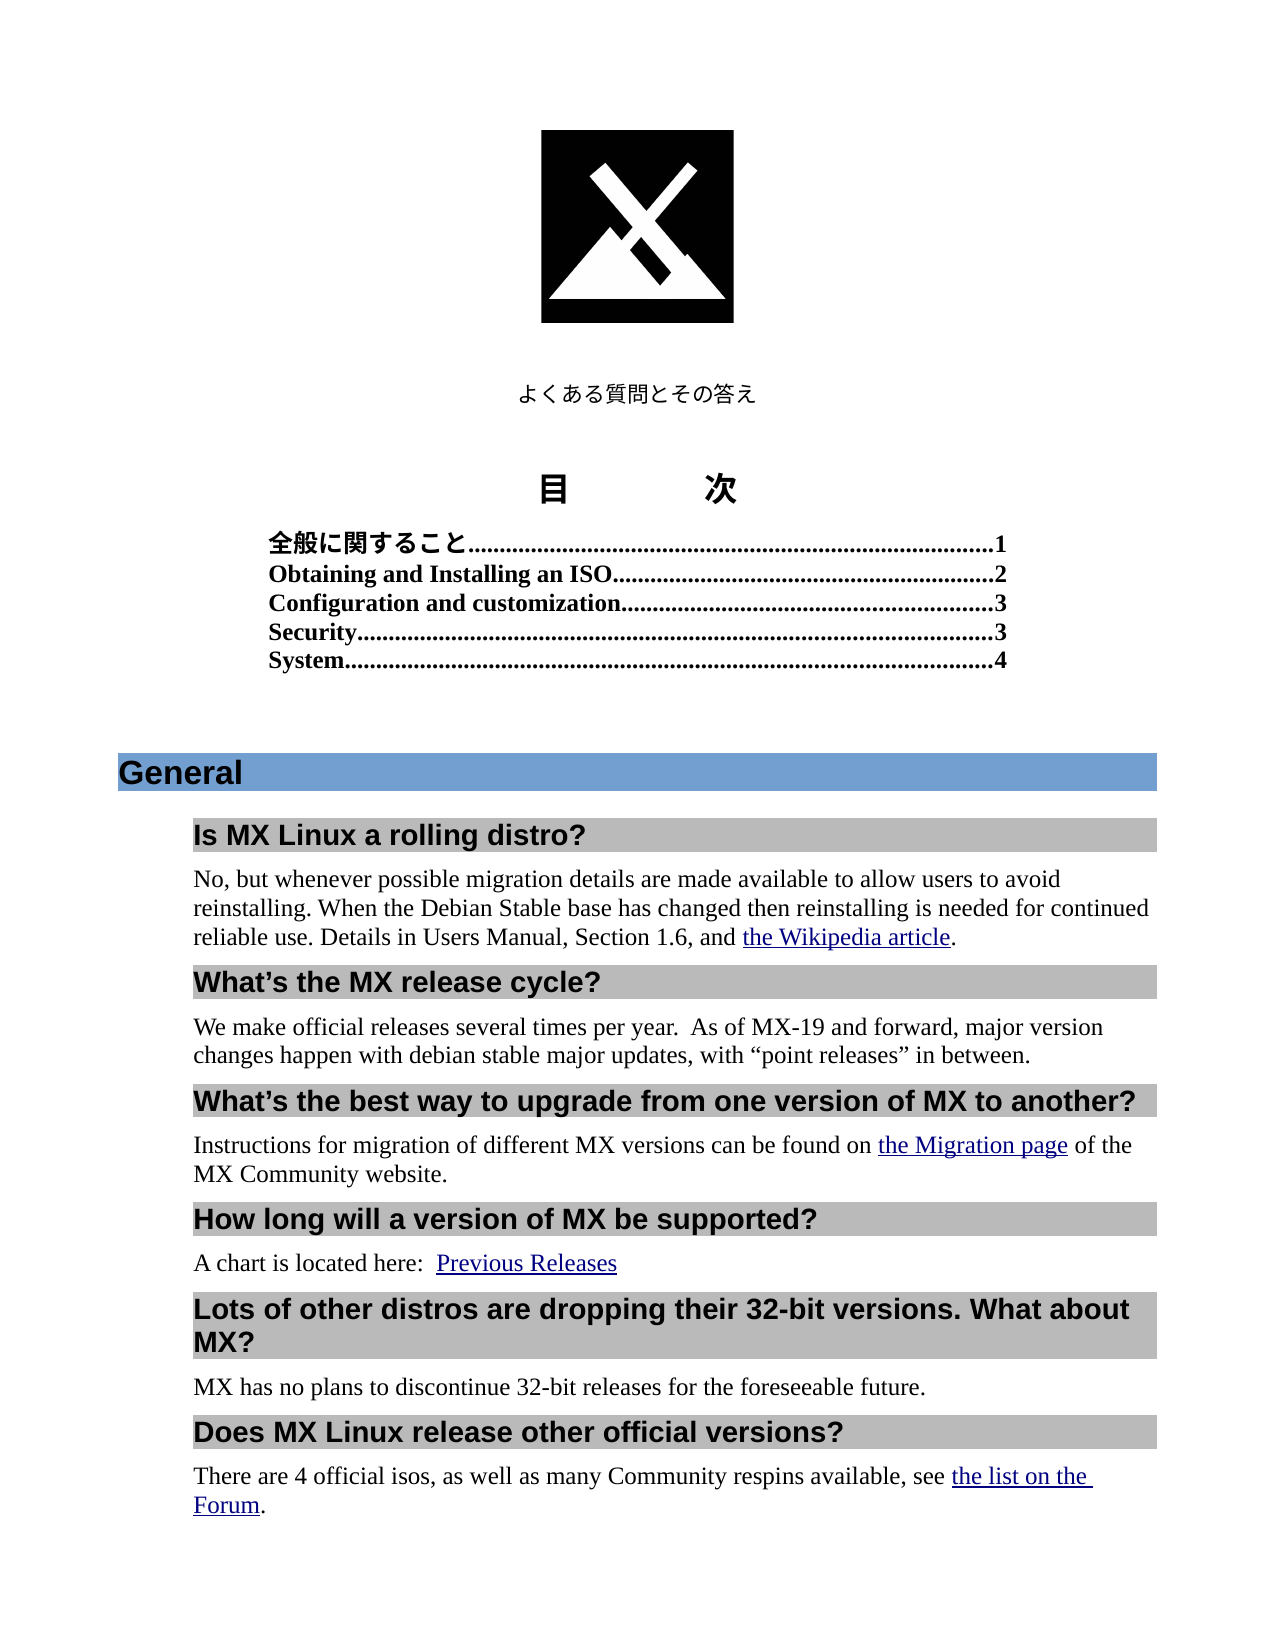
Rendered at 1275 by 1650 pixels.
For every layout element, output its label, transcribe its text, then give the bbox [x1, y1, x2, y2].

picture [541, 130, 734, 323]
text Obtaining and Installing an ISO 2 [268, 559, 1007, 588]
text A chart is located here: Previous Releases [193, 1248, 1157, 1277]
text Instructions for migration of different MX versions can be found on the Migration page of the MX Community website. [193, 1130, 1157, 1187]
text System 4 [268, 646, 1007, 674]
subtitle 目 次 [118, 462, 1157, 511]
text Configuration and customization 3 [268, 588, 1007, 617]
subtitle General [118, 753, 1157, 791]
subtitle Lots of other distros are dropping their 32-bit versions. What about MX? [193, 1292, 1157, 1359]
subtitle What’s the MX release cycle? [193, 965, 1157, 999]
text Security 3 [268, 617, 1007, 646]
subtitle How long will a version of MX be supported? [193, 1202, 1157, 1236]
text No, but whenever possible migration details are made available to allow users to avoid reinstalling. When the Debian Stable base has changed then reinstalling is needed for continued reliable use. Details in Users Manual, Section 1.6, and the Wikipedia article. [193, 864, 1157, 951]
subtitle Does MX Linux release other official versions? [193, 1415, 1157, 1449]
subtitle Is MX Linux a rolling distro? [193, 818, 1157, 852]
text There are 4 official isos, as well as many Community respins available, see the list on the Forum. [193, 1461, 1157, 1519]
subtitle What’s the best way to upgrade from one version of MX to another? [193, 1084, 1157, 1117]
text MX has no plans to discontinue 32-bit releases for the foreseeable future. [193, 1372, 1157, 1400]
text We make official releases several times per year. As of MX-19 and forward, major version changes happen with debian stable major updates, with “point releases” in between. [193, 1012, 1157, 1069]
text よくある質問とその答え [118, 377, 1157, 408]
text 全般に関すること 1 [268, 523, 1007, 559]
